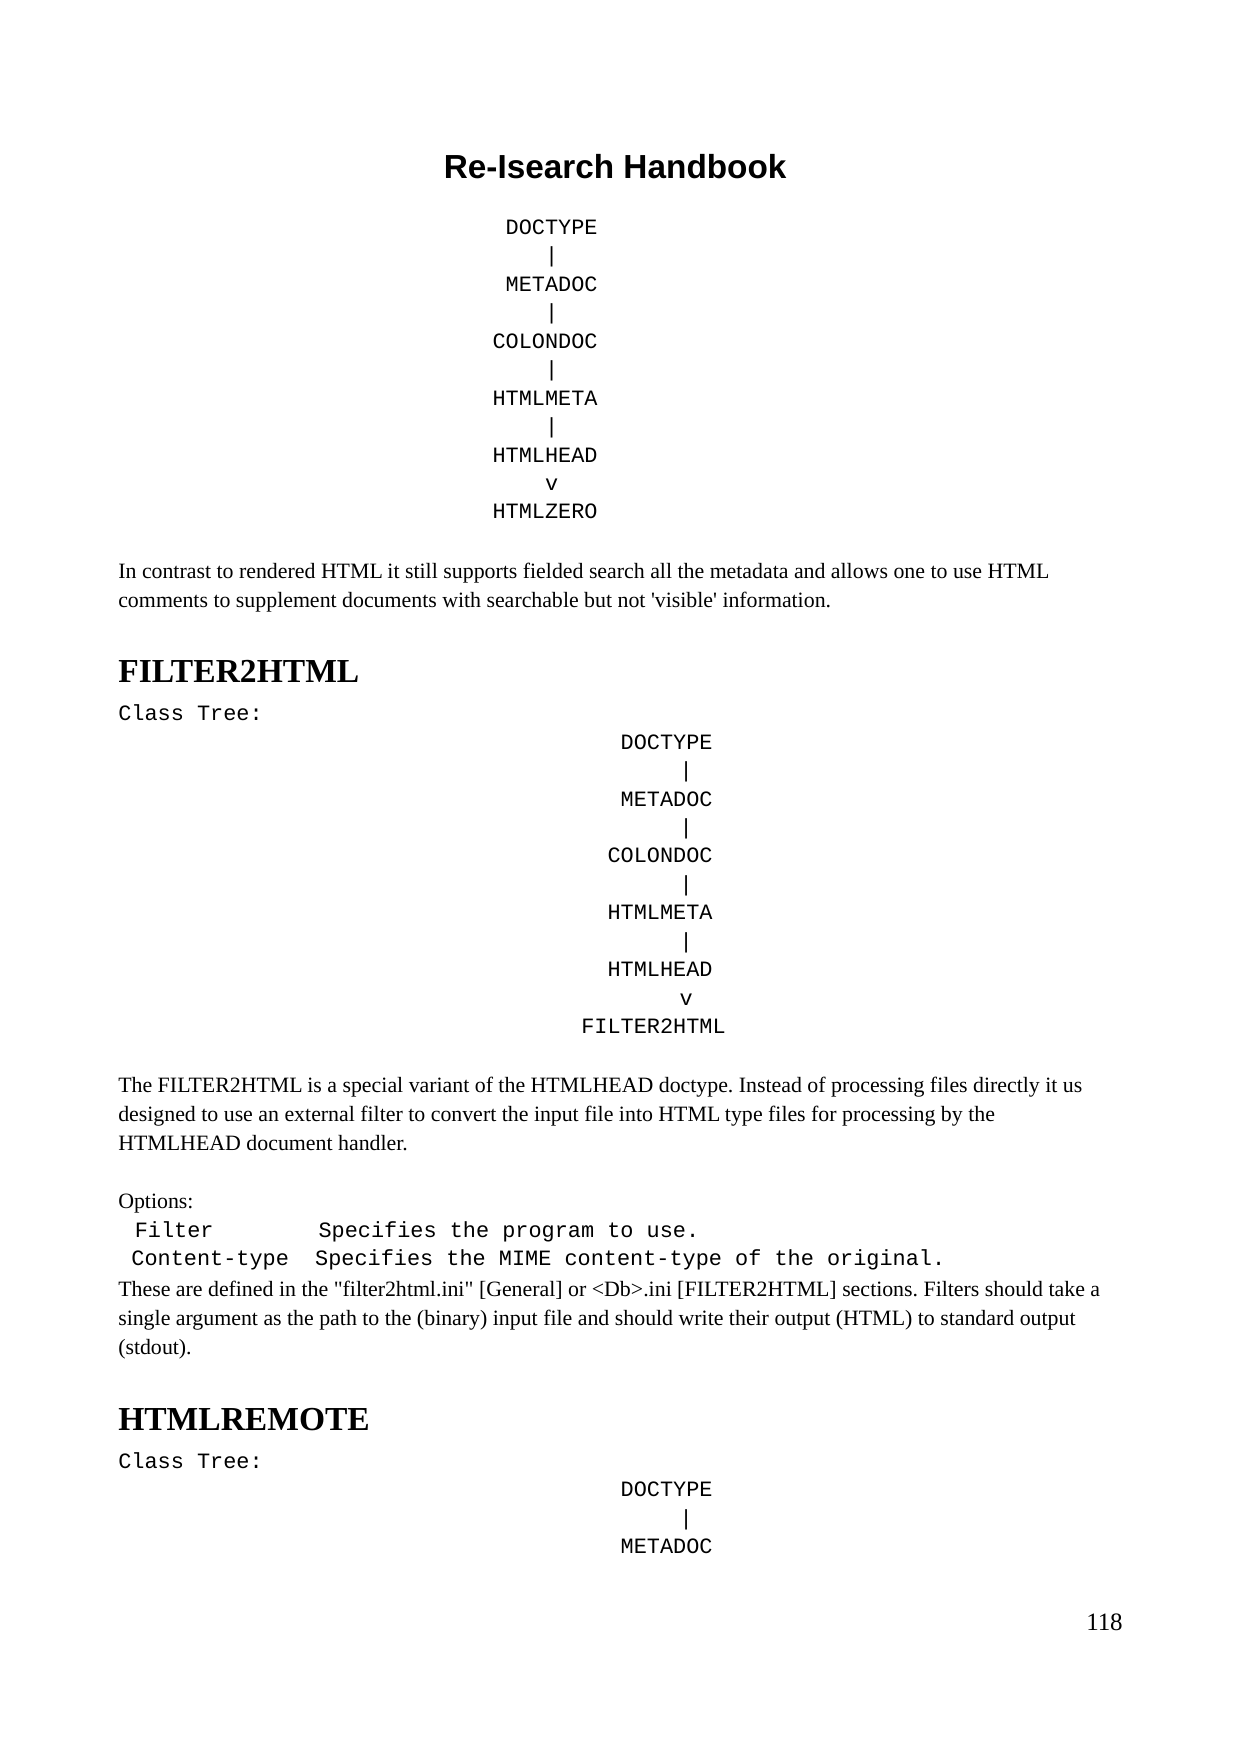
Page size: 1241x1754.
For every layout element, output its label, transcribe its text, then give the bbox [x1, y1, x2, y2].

text DOCTYPE [413, 216, 1122, 241]
text v [413, 472, 1122, 497]
text COLONDOC [413, 330, 1122, 355]
text FILTER2HTML [118, 1015, 1122, 1040]
text METADOC [118, 1535, 1122, 1560]
text | [118, 1507, 1122, 1532]
text | [118, 759, 1122, 784]
text | [413, 245, 1122, 269]
text | [413, 415, 1122, 440]
text These are defined in the "filter2html.ini" [General] or <Db>.ini [FILTER2HTML] sections. Filters should take a single argument as the path to the (binary) input file and should write their output (HTML) to standard output (stdout). [118, 1276, 1122, 1359]
subtitle FILTER2HTML [118, 651, 1122, 690]
text DOCTYPE [118, 731, 1122, 756]
text Content-type Specifies the MIME content-type of the original. [118, 1248, 1122, 1272]
text METADOC [118, 788, 1122, 813]
text | [413, 302, 1122, 326]
text HTMLHEAD [118, 958, 1122, 983]
subtitle HTMLREMOTE [118, 1399, 1122, 1437]
text In contrast to rendered HTML it still supports fielded search all the metadata and allows one to use HTML comments to supplement documents with searchable but not 'visible' information. [118, 558, 1122, 612]
text | [118, 873, 1122, 898]
text HTMLHEAD [413, 444, 1122, 468]
text | [413, 358, 1122, 383]
text v [118, 987, 1122, 1012]
text COLONDOC [118, 845, 1122, 869]
text The FILTER2HTML is a special variant of the HTMLHEAD doctype. Instead of processing files directly it us designed to use an external filter to convert the input file into HTML type files for processing by the HTMLHEAD document handler. [118, 1072, 1122, 1155]
text Filter Specifies the program to use. [118, 1217, 1122, 1244]
text Class Tree: [118, 702, 1122, 727]
text | [118, 930, 1122, 955]
text HTMLZERO [413, 501, 1122, 525]
text DOCTYPE [118, 1478, 1122, 1503]
text | [118, 816, 1122, 841]
text HTMLMETA [413, 387, 1122, 412]
text Class Tree: [118, 1450, 1122, 1475]
text Options: [118, 1188, 1122, 1213]
text HTMLMETA [118, 902, 1122, 926]
text METADOC [413, 273, 1122, 298]
